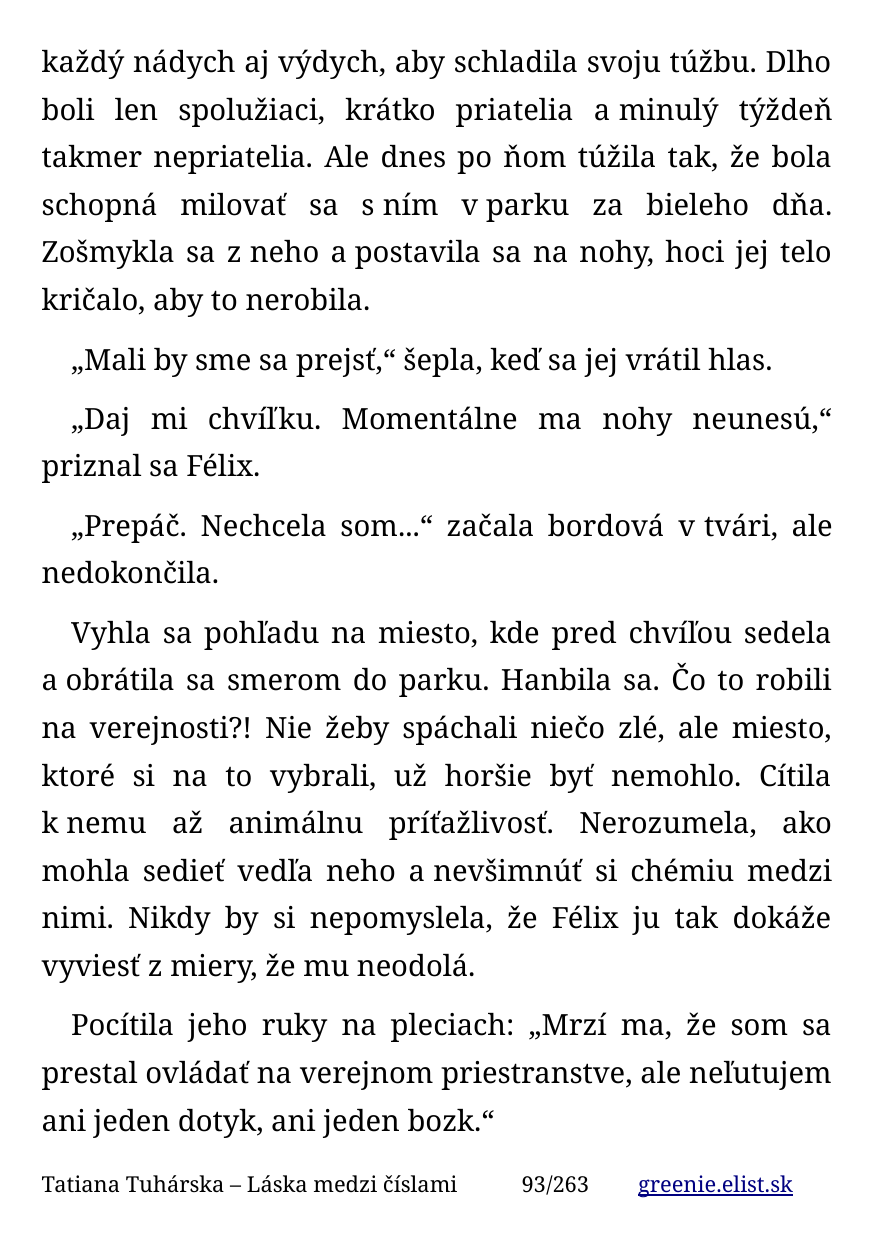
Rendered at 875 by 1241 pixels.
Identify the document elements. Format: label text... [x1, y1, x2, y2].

text Vyhla sa pohľadu na miesto, kde pred chvíľou sedela a obrátila sa smerom do parku. Hanbila sa. Čo to robili na verejnosti?! Nie žeby spáchali niečo zlé, ale miesto, ktoré si na to vybrali, už horšie byť nemohlo. Cítila k nemu až animálnu príťažlivosť. Nerozumela, ako mohla sedieť vedľa neho a nevšimnúť si chémiu medzi nimi. Nikdy by si nepomyslela, že Félix ju tak dokáže vyviesť z miery, že mu neodolá. [41, 612, 833, 985]
text „Daj mi chvíľku. Momentálne ma nohy neunesú,“ priznal sa Félix. [41, 398, 833, 485]
text „Prepáč. Nechcela som...“ začala bordová v tvári, ale nedokončila. [41, 505, 833, 592]
text Pocítila jeho ruky na pleciach: „Mrzí ma, že som sa prestal ovládať na verejnom priestranstve, ale neľutujem ani jeden dotyk, ani jeden bozk.“ [41, 1005, 833, 1139]
text „Mali by sme sa prejsť,“ šepla, keď sa jej vrátil hlas. [41, 339, 833, 378]
text každý nádych aj výdych, aby schladila svoju túžbu. Dlho boli len spolužiaci, krátko priatelia a minulý týždeň takmer nepriatelia. Ale dnes po ňom túžila tak, že bola schopná milovať sa s ním v parku za bieleho dňa. Zošmykla sa z neho a postavila sa na nohy, hoci jej telo kričalo, aby to nerobila. [41, 41, 833, 319]
